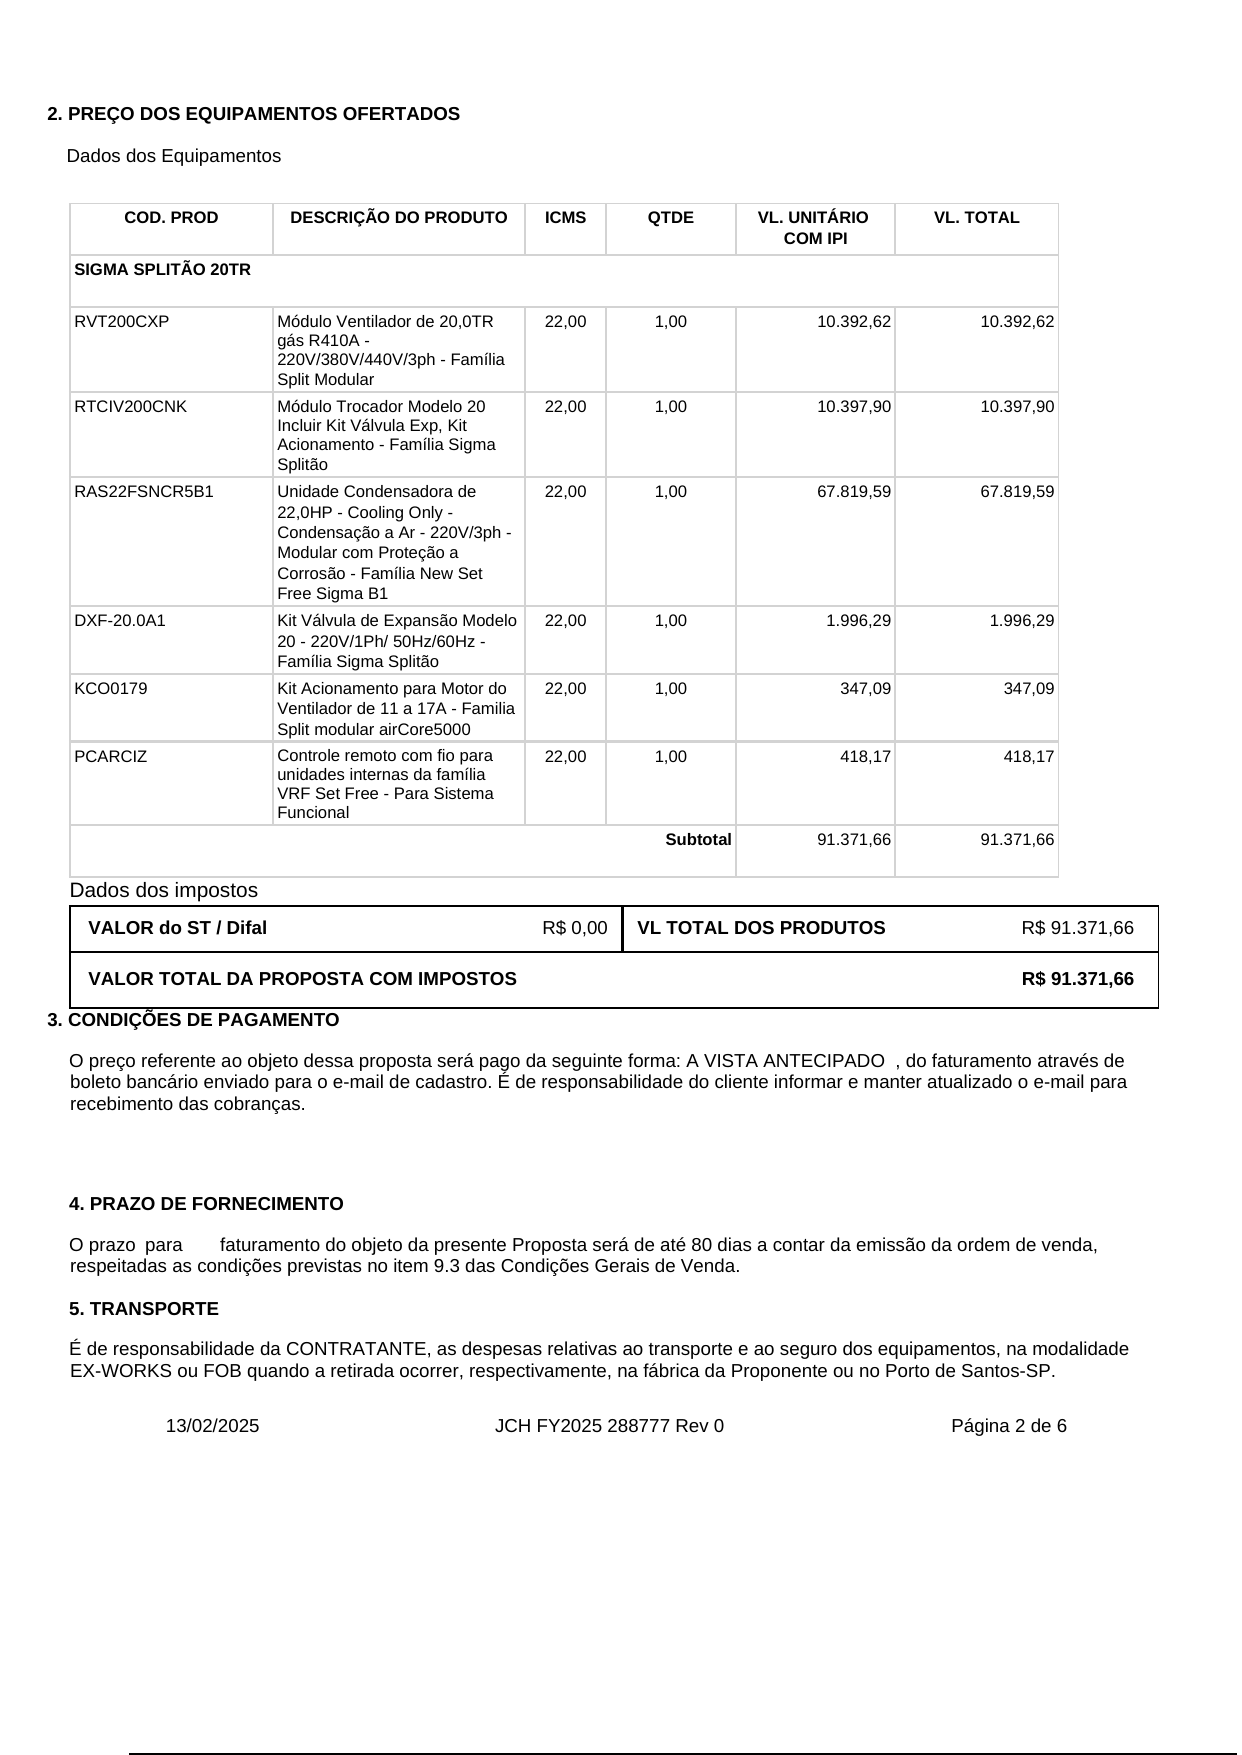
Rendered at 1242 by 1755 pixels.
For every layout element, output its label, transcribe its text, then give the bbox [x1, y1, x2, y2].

table_cell 22,00 [526, 743, 605, 824]
text Dados dos impostos [69, 878, 1082, 902]
table_cell 1.996,29 [896, 607, 1058, 673]
table_cell 22,00 [526, 478, 605, 605]
table_cell [273, 826, 525, 876]
table_cell 67.819,59 [896, 478, 1058, 605]
table_header VL. UNITÁRIO COM IPI [737, 204, 894, 254]
table_cell R$ 91.371,66 [934, 953, 1158, 1007]
table_header ICMS [526, 204, 605, 254]
text O preço referente ao objeto dessa proposta será pago da seguinte forma: A VISTA ANTECIPADO , do faturamento através de boleto bancário enviado para o e-mail de cadastro. É de responsabilidade do cliente informar e manter atualizado o e-mail para recebimento das cobranças. [69, 1051, 1141, 1114]
table_cell [525, 826, 606, 876]
table_cell RAS22FSNCR5B1 [71, 478, 272, 605]
table_cell [525, 256, 606, 306]
table_cell Módulo Ventilador de 20,0TR gás R410A - 220V/380V/440V/3ph - Família Split Modular [274, 308, 524, 391]
table_cell [71, 826, 273, 876]
table_cell 1,00 [607, 478, 735, 605]
table_cell RTCIV200CNK [71, 393, 272, 476]
list PREÇO DOS EQUIPAMENTOS OFERTADOS [47, 103, 1141, 124]
table_cell 1.996,29 [737, 607, 894, 673]
table_cell Unidade Condensadora de 22,0HP - Cooling Only - Condensação a Ar - 220V/3ph - Modular com Proteção a Corrosão - Família New Set Free Sigma B1 [274, 478, 524, 605]
table_header R$ 91.371,66 [934, 907, 1158, 951]
table_header DESCRIÇÃO DO PRODUTO [274, 204, 524, 254]
table_cell SIGMA SPLITÃO 20TR [71, 256, 273, 306]
table_header VALOR do ST / Difal [71, 907, 542, 951]
table_cell 10.392,62 [896, 308, 1058, 391]
table_header VL. TOTAL [896, 204, 1058, 254]
table_cell 1,00 [607, 393, 735, 476]
table_cell 418,17 [896, 743, 1058, 824]
table_cell 1,00 [607, 607, 735, 673]
table_cell 1,00 [607, 743, 735, 824]
table_cell Subtotal [606, 826, 735, 876]
table_header VL TOTAL DOS PRODUTOS [624, 907, 934, 951]
table_cell 10.392,62 [737, 308, 894, 391]
table_cell [606, 256, 736, 306]
table_cell 22,00 [526, 393, 605, 476]
table_cell 22,00 [526, 607, 605, 673]
table_cell 91.371,66 [896, 826, 1058, 876]
table_cell Kit Acionamento para Motor do Ventilador de 11 a 17A - Familia Split modular airCore5000 [274, 675, 524, 740]
table_header R$ 0,00 [542, 907, 621, 951]
text 5. TRANSPORTE [69, 1297, 1141, 1319]
table_cell [895, 256, 1058, 306]
table_cell 67.819,59 [737, 478, 894, 605]
table_header QTDE [607, 204, 735, 254]
table_cell [273, 256, 525, 306]
table_cell 91.371,66 [737, 826, 894, 876]
text O prazo para faturamento do objeto da presente Proposta será de até 80 dias a contar da emissão da ordem de venda, respeitadas as condições previstas no item 9.3 das Condições Gerais de Venda. [69, 1234, 1141, 1277]
table_cell 10.397,90 [737, 393, 894, 476]
table_cell DXF-20.0A1 [71, 607, 272, 673]
table_cell 347,09 [737, 675, 894, 740]
table_cell [736, 256, 895, 306]
table_cell Kit Válvula de Expansão Modelo 20 - 220V/1Ph/ 50Hz/60Hz - Família Sigma Splitão [274, 607, 524, 673]
table_cell [623, 953, 934, 1007]
table_cell 1,00 [607, 675, 735, 740]
table_cell 22,00 [526, 308, 605, 391]
text É de responsabilidade da CONTRATANTE, as despesas relativas ao transporte e ao seguro dos equipamentos, na modalidade EX-WORKS ou FOB quando a retirada ocorrer, respectivamente, na fábrica da Proponente ou no Porto de Santos-SP. [69, 1339, 1141, 1381]
table_cell Controle remoto com fio para unidades internas da família VRF Set Free - Para Sistema Funcional [274, 743, 524, 824]
table_cell Módulo Trocador Modelo 20 Incluir Kit Válvula Exp, Kit Acionamento - Família Sigma Splitão [274, 393, 524, 476]
list CONDIÇÕES DE PAGAMENTO [47, 1009, 1141, 1030]
table_header COD. PROD [71, 204, 272, 254]
table_cell PCARCIZ [71, 743, 272, 824]
table_cell 347,09 [896, 675, 1058, 740]
table_cell 418,17 [737, 743, 894, 824]
table_cell [542, 953, 622, 1007]
text Dados dos Equipamentos [66, 145, 1141, 166]
text 4. PRAZO DE FORNECIMENTO [69, 1193, 1141, 1214]
table_cell 10.397,90 [896, 393, 1058, 476]
table_cell VALOR TOTAL DA PROPOSTA COM IMPOSTOS [71, 953, 542, 1007]
table_cell RVT200CXP [71, 308, 272, 391]
table_cell 1,00 [607, 308, 735, 391]
table_cell 22,00 [526, 675, 605, 740]
table_cell KCO0179 [71, 675, 272, 740]
